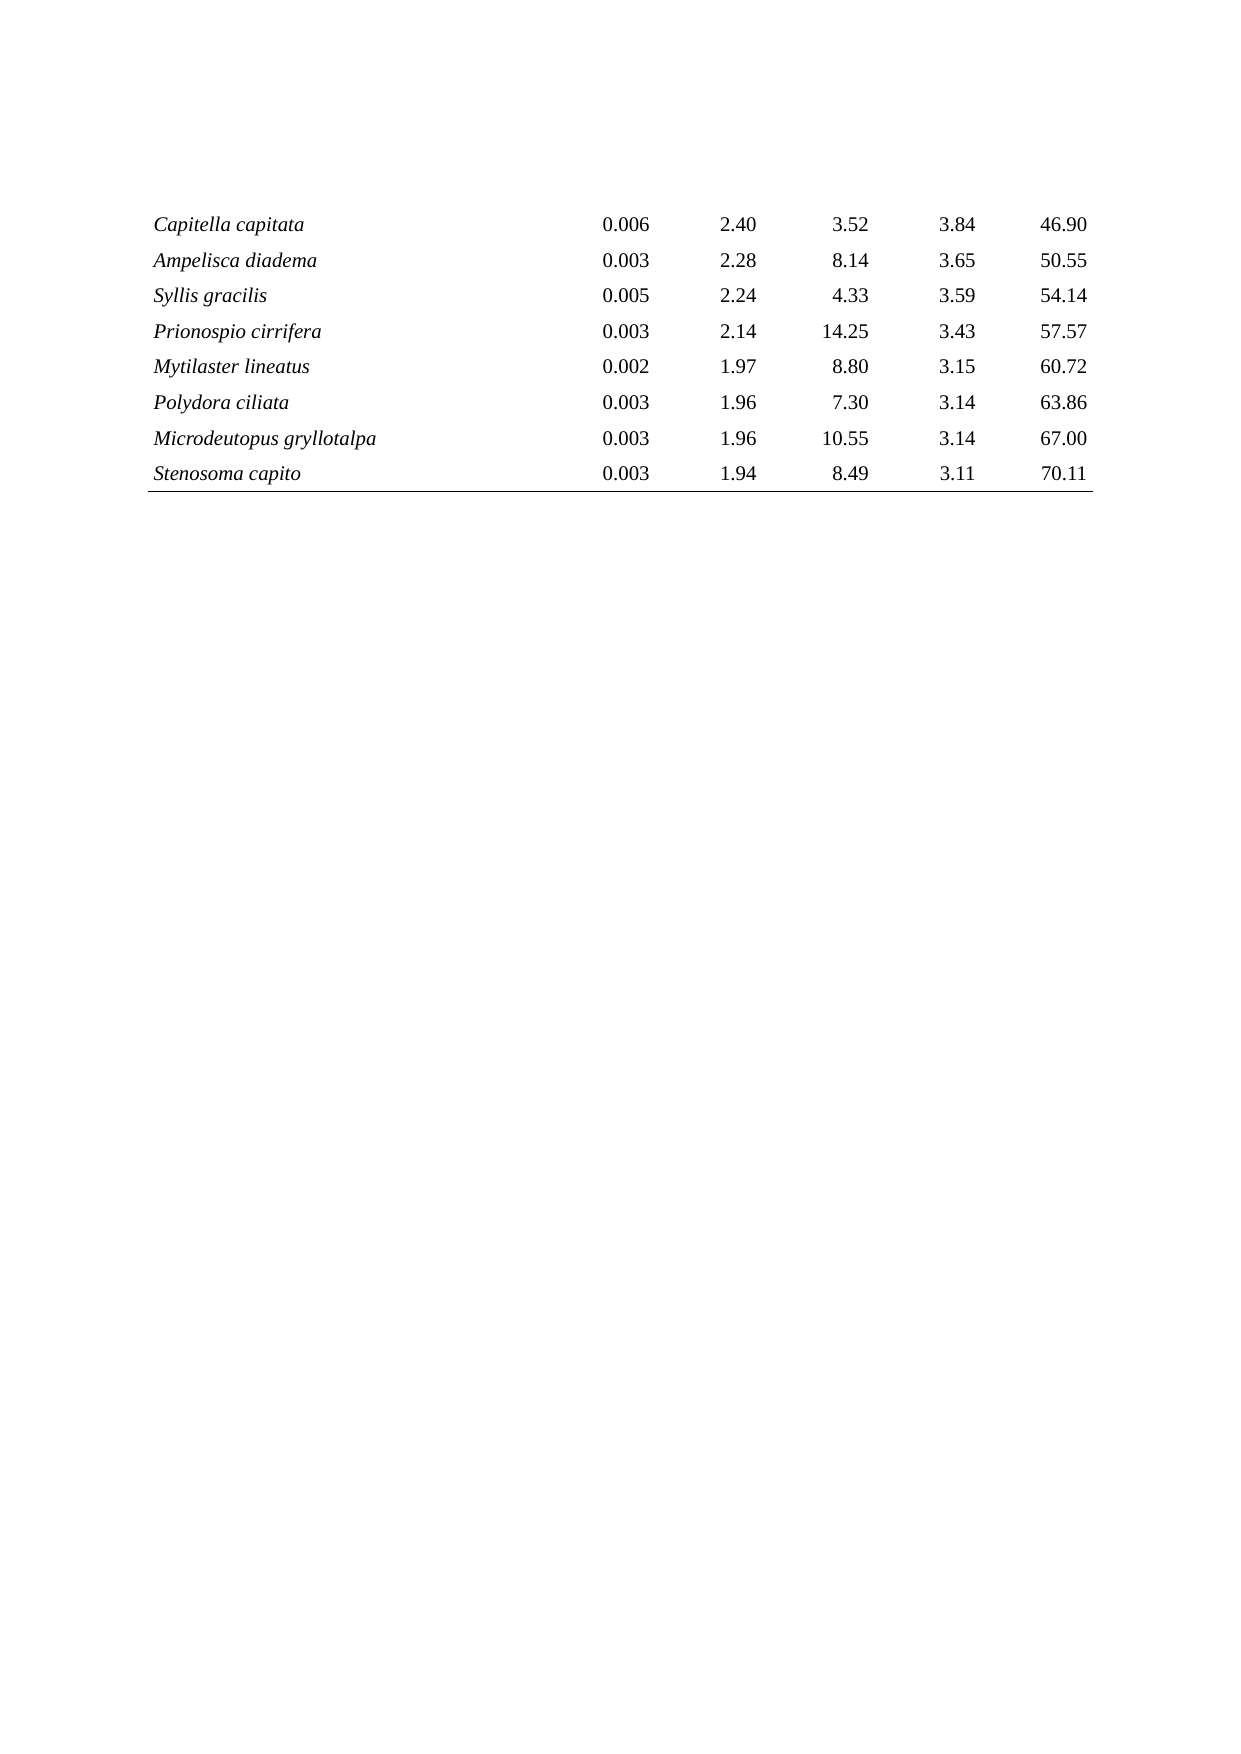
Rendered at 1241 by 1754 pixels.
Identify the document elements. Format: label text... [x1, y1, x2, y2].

table_cell 8.80 [762, 349, 874, 384]
table_cell 0.002 [525, 349, 655, 384]
table_cell 0.003 [525, 384, 655, 420]
table_cell 54.14 [981, 278, 1093, 313]
table_cell 3.59 [874, 278, 981, 313]
table_cell 63.86 [981, 384, 1093, 420]
table_cell 14.25 [762, 313, 874, 349]
table_cell 3.11 [874, 455, 981, 491]
table_cell 10.55 [762, 420, 874, 455]
table_cell 3.15 [874, 349, 981, 384]
table_cell 3.52 [762, 207, 874, 242]
table_cell 57.57 [981, 313, 1093, 349]
table_cell 2.40 [655, 207, 762, 242]
table_cell 2.24 [655, 278, 762, 313]
table_cell 3.84 [874, 207, 981, 242]
table_cell Polydora ciliata [148, 384, 525, 420]
table_cell 3.43 [874, 313, 981, 349]
table_cell Capitella capitata [148, 207, 525, 242]
table_cell 3.14 [874, 384, 981, 420]
table_cell 0.005 [525, 278, 655, 313]
table_cell 0.003 [525, 242, 655, 278]
table_cell Microdeutopus gryllotalpa [148, 420, 525, 455]
table_cell 46.90 [981, 207, 1093, 242]
table_cell 0.003 [525, 420, 655, 455]
table_cell Ampelisca diadema [148, 242, 525, 278]
table_cell 3.65 [874, 242, 981, 278]
table_cell 4.33 [762, 278, 874, 313]
table_cell Prionospio cirrifera [148, 313, 525, 349]
table_cell 3.14 [874, 420, 981, 455]
table_cell 8.49 [762, 455, 874, 491]
table_cell Mytilaster lineatus [148, 349, 525, 384]
table_cell 2.28 [655, 242, 762, 278]
table_cell 70.11 [981, 455, 1093, 491]
table_cell 0.003 [525, 313, 655, 349]
table_cell 1.96 [655, 384, 762, 420]
table_cell 50.55 [981, 242, 1093, 278]
table_cell 8.14 [762, 242, 874, 278]
table_cell 1.96 [655, 420, 762, 455]
table_cell 7.30 [762, 384, 874, 420]
table_cell 60.72 [981, 349, 1093, 384]
table_cell 1.94 [655, 455, 762, 491]
table_cell 1.97 [655, 349, 762, 384]
table_cell 67.00 [981, 420, 1093, 455]
table_cell 0.003 [525, 455, 655, 491]
table_cell 0.006 [525, 207, 655, 242]
table_cell 2.14 [655, 313, 762, 349]
table_cell Stenosoma capito [148, 455, 525, 491]
table_cell Syllis gracilis [148, 278, 525, 313]
